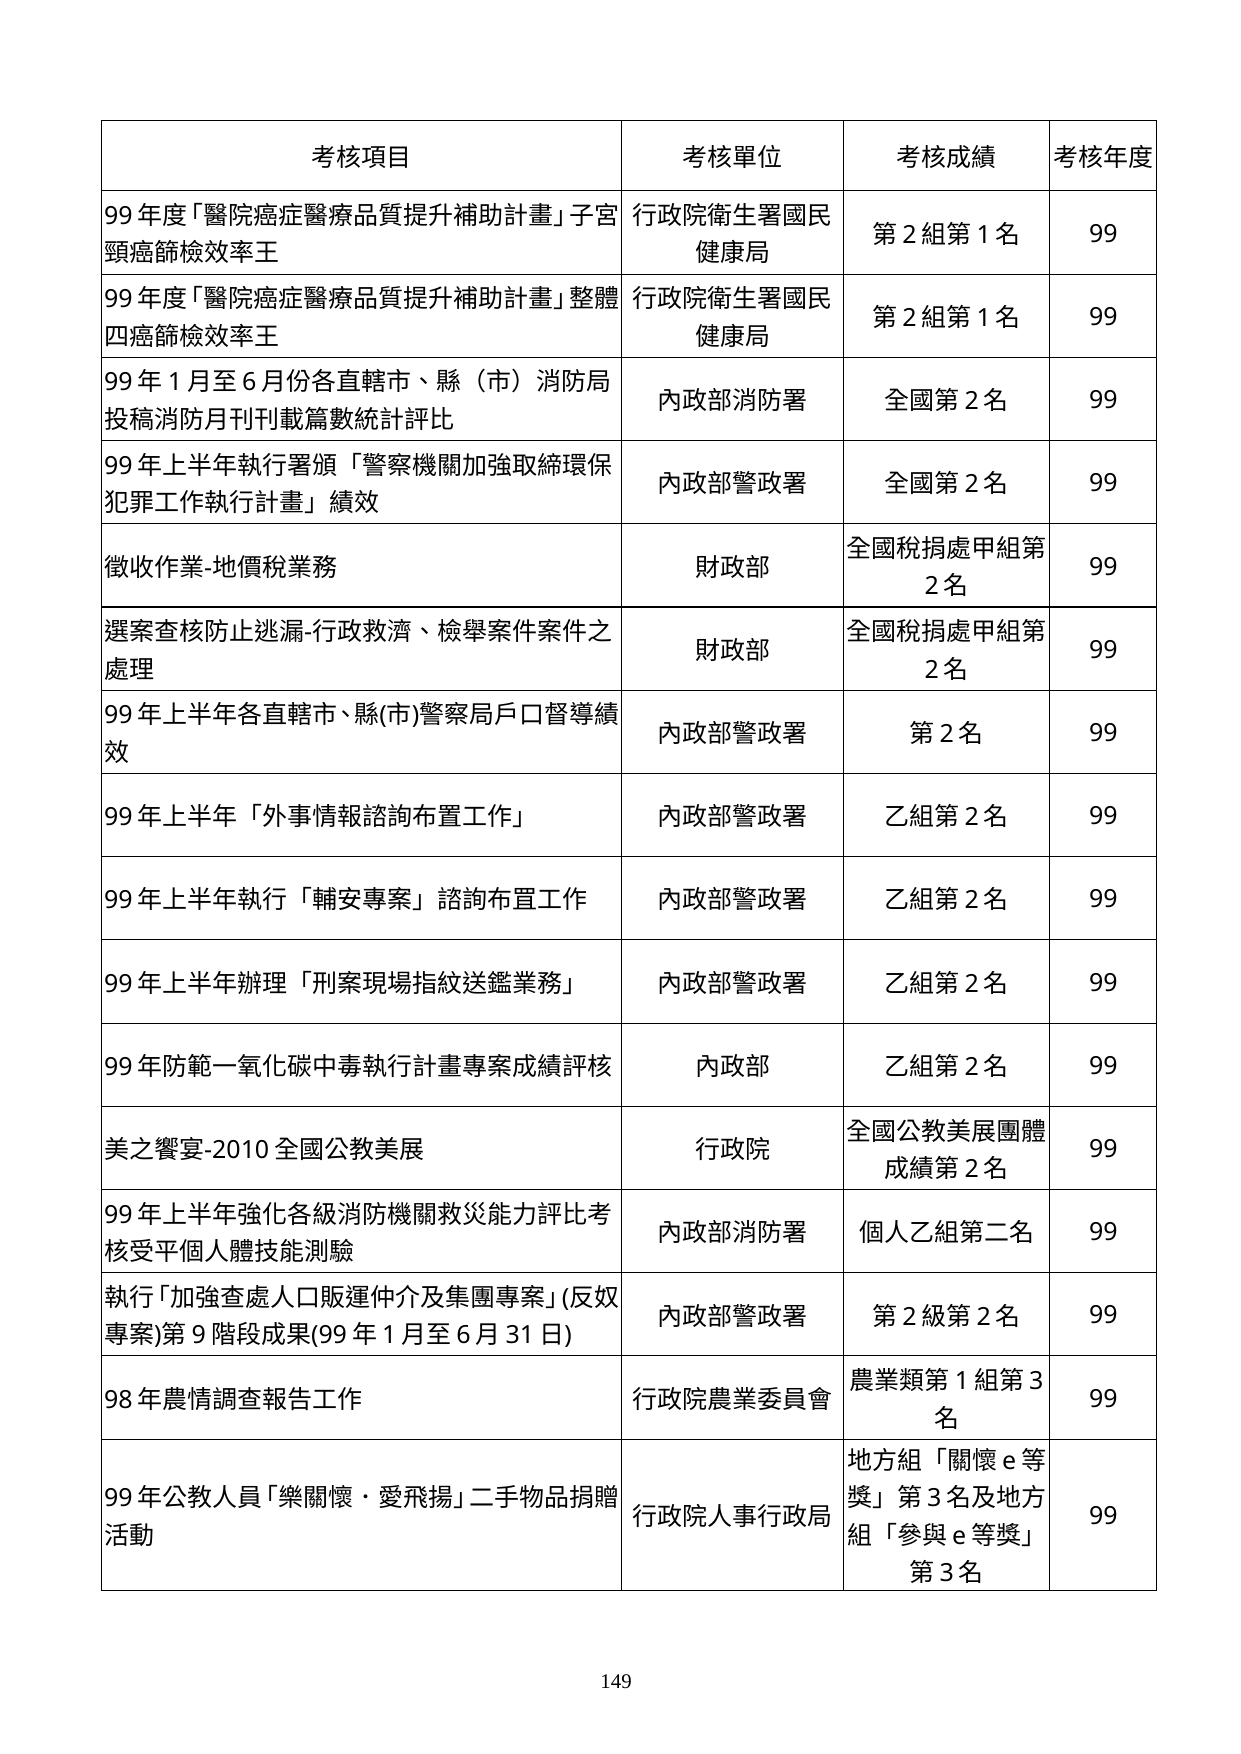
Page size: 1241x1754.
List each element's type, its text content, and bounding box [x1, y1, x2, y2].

table_cell 行政院農業委員會 [622, 1356, 843, 1439]
table_cell 乙組第2名 [844, 1024, 1049, 1106]
table_cell 99年上半年執行「輔安專案」諮詢布罝工作 [102, 857, 621, 939]
table_cell 乙組第2名 [844, 857, 1049, 939]
table_cell 99年1月至6月份各直轄市、縣（市）消防局投稿消防月刊刊載篇數統計評比 [102, 358, 621, 440]
table_cell 內政部警政署 [622, 857, 843, 939]
table_cell 99年上半年各直轄市、縣(市)警察局戶口督導績效 [102, 691, 621, 773]
table_cell 內政部消防署 [622, 358, 843, 440]
table_cell 內政部警政署 [622, 691, 843, 773]
table_cell 內政部警政署 [622, 1273, 843, 1355]
table_cell 99 [1050, 524, 1156, 606]
table_cell 99年上半年強化各級消防機關救災能力評比考核受平個人體技能測驗 [102, 1190, 621, 1272]
table_cell 乙組第2名 [844, 774, 1049, 856]
table_cell 99 [1050, 691, 1156, 773]
table_cell 99 [1050, 1107, 1156, 1189]
table_cell 99年防範一氧化碳中毒執行計畫專案成績評核 [102, 1024, 621, 1106]
table_cell 第2組第1名 [844, 275, 1049, 357]
table_cell 行政院衛生署國民健康局 [622, 191, 843, 273]
table_cell 全國稅捐處甲組第2名 [844, 524, 1049, 606]
table_cell 99 [1050, 1356, 1156, 1439]
table_cell 第2名 [844, 691, 1049, 773]
table_cell 99 [1050, 857, 1156, 939]
table_cell 內政部警政署 [622, 940, 843, 1022]
table_cell 財政部 [622, 524, 843, 606]
table_cell 行政院人事行政局 [622, 1440, 843, 1590]
table_cell 內政部消防署 [622, 1190, 843, 1272]
table_cell 99 [1050, 1273, 1156, 1355]
table_cell 99年上半年執行署頒「警察機關加強取締環保犯罪工作執行計畫」績效 [102, 441, 621, 523]
table_cell 財政部 [622, 608, 843, 689]
table_cell 99 [1050, 1190, 1156, 1272]
table_cell 99年公教人員「樂關懷．愛飛揚」二手物品捐贈活動 [102, 1440, 621, 1590]
table_cell 個人乙組第二名 [844, 1190, 1049, 1272]
table_cell 99 [1050, 358, 1156, 440]
table_cell 99 [1050, 191, 1156, 273]
table_header 考核項目 [102, 121, 621, 190]
table_cell 選案查核防止逃漏-行政救濟、檢舉案件案件之處理 [102, 608, 621, 689]
table_cell 乙組第2名 [844, 940, 1049, 1022]
table_cell 內政部警政署 [622, 774, 843, 856]
table_cell 美之饗宴-2010全國公教美展 [102, 1107, 621, 1189]
table_cell 第2組第1名 [844, 191, 1049, 273]
table_header 考核年度 [1050, 121, 1156, 190]
table_cell 99年度「醫院癌症醫療品質提升補助計畫」整體四癌篩檢效率王 [102, 275, 621, 357]
table_cell 行政院衛生署國民健康局 [622, 275, 843, 357]
table_cell 99 [1050, 940, 1156, 1022]
table_cell 內政部警政署 [622, 441, 843, 523]
table_header 考核單位 [622, 121, 843, 190]
table_cell 全國公教美展團體成績第2名 [844, 1107, 1049, 1189]
table_cell 內政部 [622, 1024, 843, 1106]
table_cell 98年農情調查報告工作 [102, 1356, 621, 1439]
table_cell 全國第2名 [844, 441, 1049, 523]
table_cell 全國稅捐處甲組第2名 [844, 608, 1049, 689]
table_cell 99 [1050, 1024, 1156, 1106]
table_cell 99年上半年「外事情報諮詢布置工作」 [102, 774, 621, 856]
table_cell 99年度「醫院癌症醫療品質提升補助計畫」子宮頸癌篩檢效率王 [102, 191, 621, 273]
table_cell 徵收作業-地價稅業務 [102, 524, 621, 606]
table_cell 99 [1050, 608, 1156, 689]
table_cell 99年上半年辦理「刑案現場指紋送鑑業務」 [102, 940, 621, 1022]
table_cell 執行「加強查處人口販運仲介及集團專案」(反奴專案)第9階段成果(99年1月至6月31日) [102, 1273, 621, 1355]
table_cell 農業類第1組第3名 [844, 1356, 1049, 1439]
table_cell 全國第2名 [844, 358, 1049, 440]
table_cell 行政院 [622, 1107, 843, 1189]
table_header 考核成績 [844, 121, 1049, 190]
table_cell 99 [1050, 774, 1156, 856]
table_cell 地方組「關懷e等獎」第3名及地方組「參與e等獎」第3名 [844, 1440, 1049, 1590]
table_cell 99 [1050, 441, 1156, 523]
table_cell 99 [1050, 275, 1156, 357]
table_cell 第2級第2名 [844, 1273, 1049, 1355]
table_cell 99 [1050, 1440, 1156, 1590]
